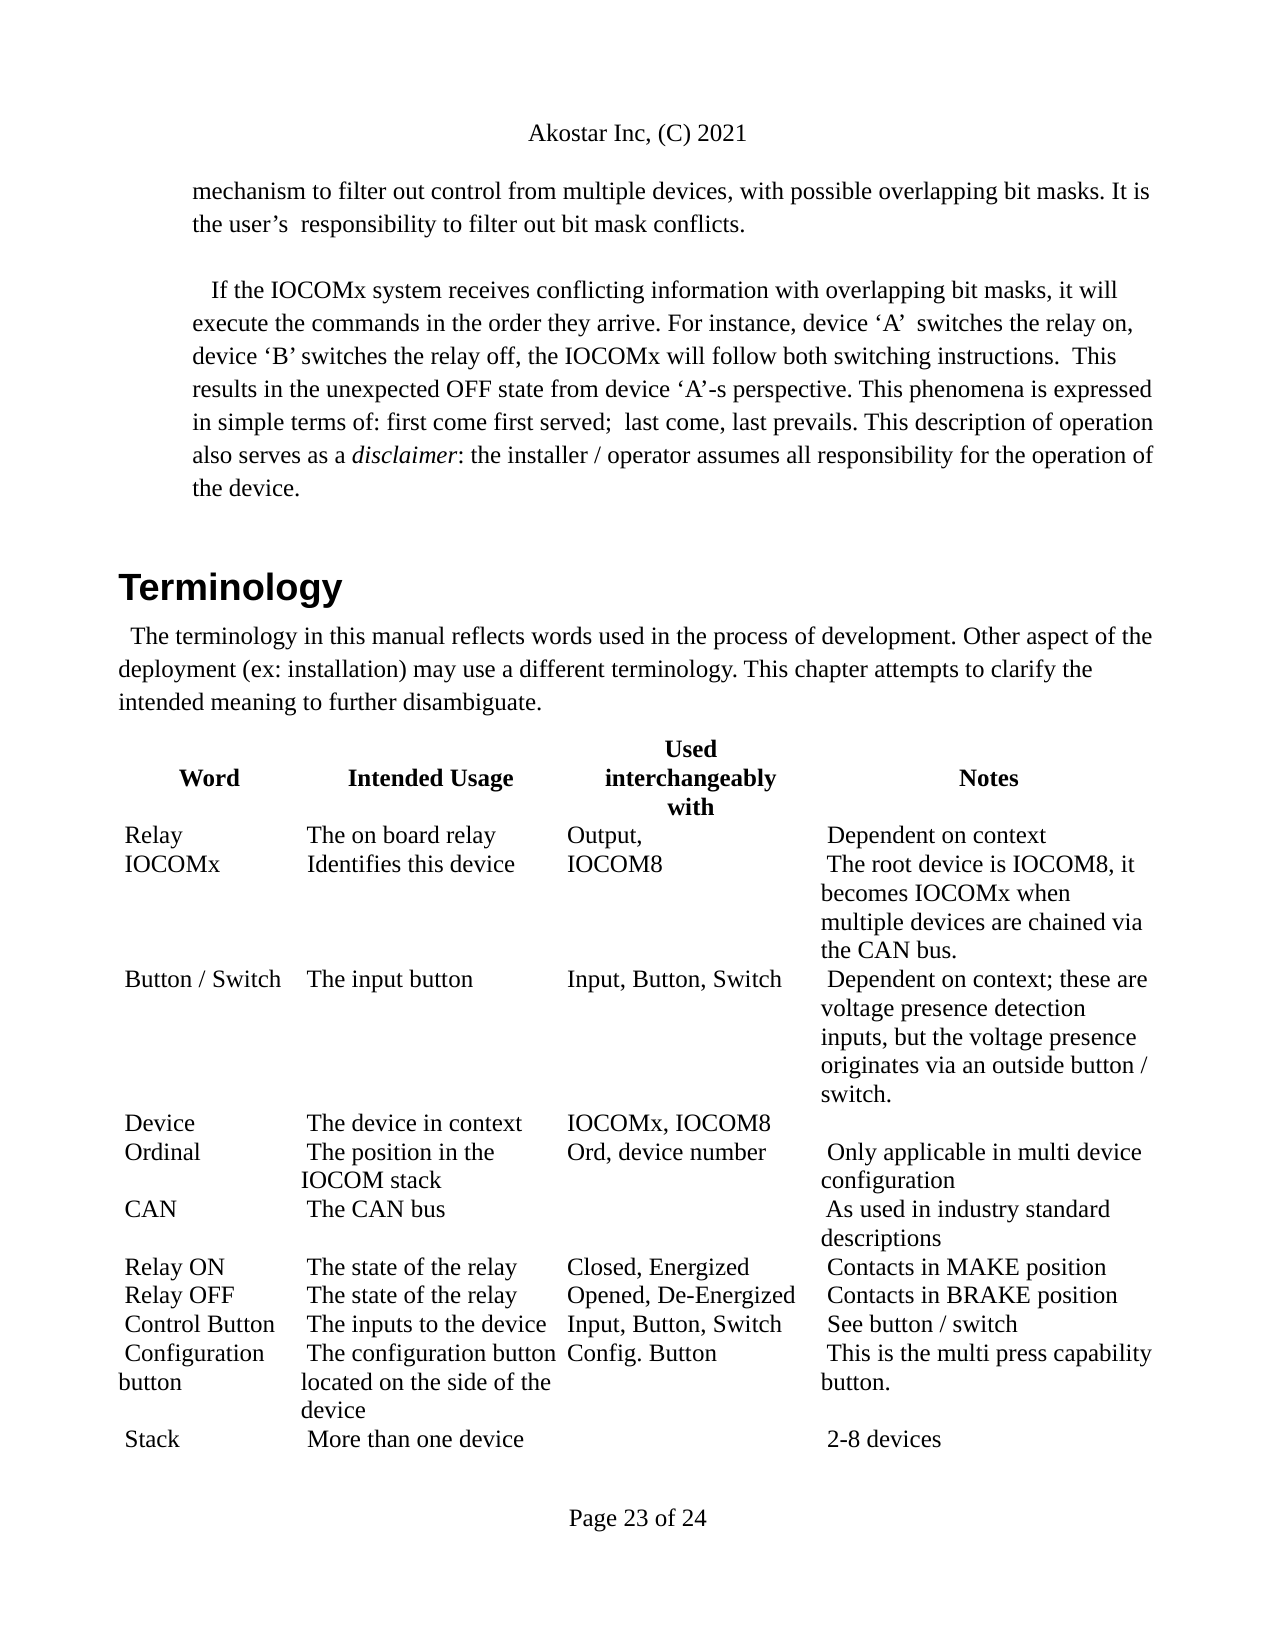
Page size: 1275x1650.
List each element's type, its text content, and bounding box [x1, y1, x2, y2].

table_cell The configuration button located on the side of the device [301, 1338, 561, 1424]
text The terminology in this manual reflects words used in the process of development. Other aspect of the deployment (ex: installation) may use a different terminology. This chapter attempts to clarify the intended meaning to further disambiguate. [118, 621, 1157, 716]
table_cell The root device is IOCOM8, it becomes IOCOMx when multiple devices are chained via the CAN bus. [821, 849, 1157, 964]
table_cell Output, [561, 821, 821, 849]
table_cell The position in the IOCOM stack [301, 1137, 561, 1194]
text mechanism to filter out control from multiple devices, with possible overlapping bit masks. It is the user’s responsibility to filter out bit mask conflicts. [192, 176, 1157, 238]
table_cell Identifies this device [301, 849, 561, 964]
table_cell As used in industry standard descriptions [821, 1194, 1157, 1252]
table_cell Ordinal [118, 1137, 301, 1194]
table_header Intended Usage [301, 734, 561, 821]
table_cell Dependent on context [821, 821, 1157, 849]
table_cell [561, 1194, 821, 1252]
table_cell This is the multi press capability button. [821, 1338, 1157, 1424]
table_cell More than one device [301, 1424, 561, 1453]
table_cell The CAN bus [301, 1194, 561, 1252]
table_cell 2-8 devices [821, 1424, 1157, 1453]
table_cell The state of the relay [301, 1281, 561, 1309]
table_cell Device [118, 1108, 301, 1137]
table_cell Input, Button, Switch [561, 1309, 821, 1338]
table_cell Relay ON [118, 1252, 301, 1281]
text If the IOCOMx system receives conflicting information with overlapping bit masks, it will execute the commands in the order they arrive. For instance, device ‘A’ switches the relay on, device ‘B’ switches the relay off, the IOCOMx will follow both switching instructions. This results in the unexpected OFF state from device ‘A’-s perspective. This phenomena is expressed in simple terms of: first come first served; last come, last prevails. This description of operation also serves as a disclaimer: the installer / operator assumes all responsibility for the operation of the device. [192, 275, 1157, 502]
table_cell The device in context [301, 1108, 561, 1137]
table_cell The inputs to the device [301, 1309, 561, 1338]
subtitle Terminology [118, 564, 1157, 608]
table_cell Relay OFF [118, 1281, 301, 1309]
table_cell [561, 1424, 821, 1453]
table_cell Config. Button [561, 1338, 821, 1424]
table_cell Closed, Energized [561, 1252, 821, 1281]
table_cell The input button [301, 964, 561, 1108]
table_cell Dependent on context; these are voltage presence detection inputs, but the voltage presence originates via an outside button / switch. [821, 964, 1157, 1108]
table_cell See button / switch [821, 1309, 1157, 1338]
table_cell Configuration button [118, 1338, 301, 1424]
table_cell Control Button [118, 1309, 301, 1338]
table_cell Ord, device number [561, 1137, 821, 1194]
table_cell IOCOMx, IOCOM8 [561, 1108, 821, 1137]
table_cell CAN [118, 1194, 301, 1252]
table_cell [821, 1108, 1157, 1137]
table_header Word [118, 734, 301, 821]
table_cell Contacts in MAKE position [821, 1252, 1157, 1281]
table_cell Stack [118, 1424, 301, 1453]
table_cell Relay [118, 821, 301, 849]
table_cell Contacts in BRAKE position [821, 1281, 1157, 1309]
table_cell The state of the relay [301, 1252, 561, 1281]
table_header Notes [821, 734, 1157, 821]
table_header Used interchangeably with [561, 734, 821, 821]
table_cell Input, Button, Switch [561, 964, 821, 1108]
table_cell Opened, De-Energized [561, 1281, 821, 1309]
table_cell Only applicable in multi device configuration [821, 1137, 1157, 1194]
table_cell Button / Switch [118, 964, 301, 1108]
table_cell IOCOM8 [561, 849, 821, 964]
table_cell The on board relay [301, 821, 561, 849]
table_cell IOCOMx [118, 849, 301, 964]
